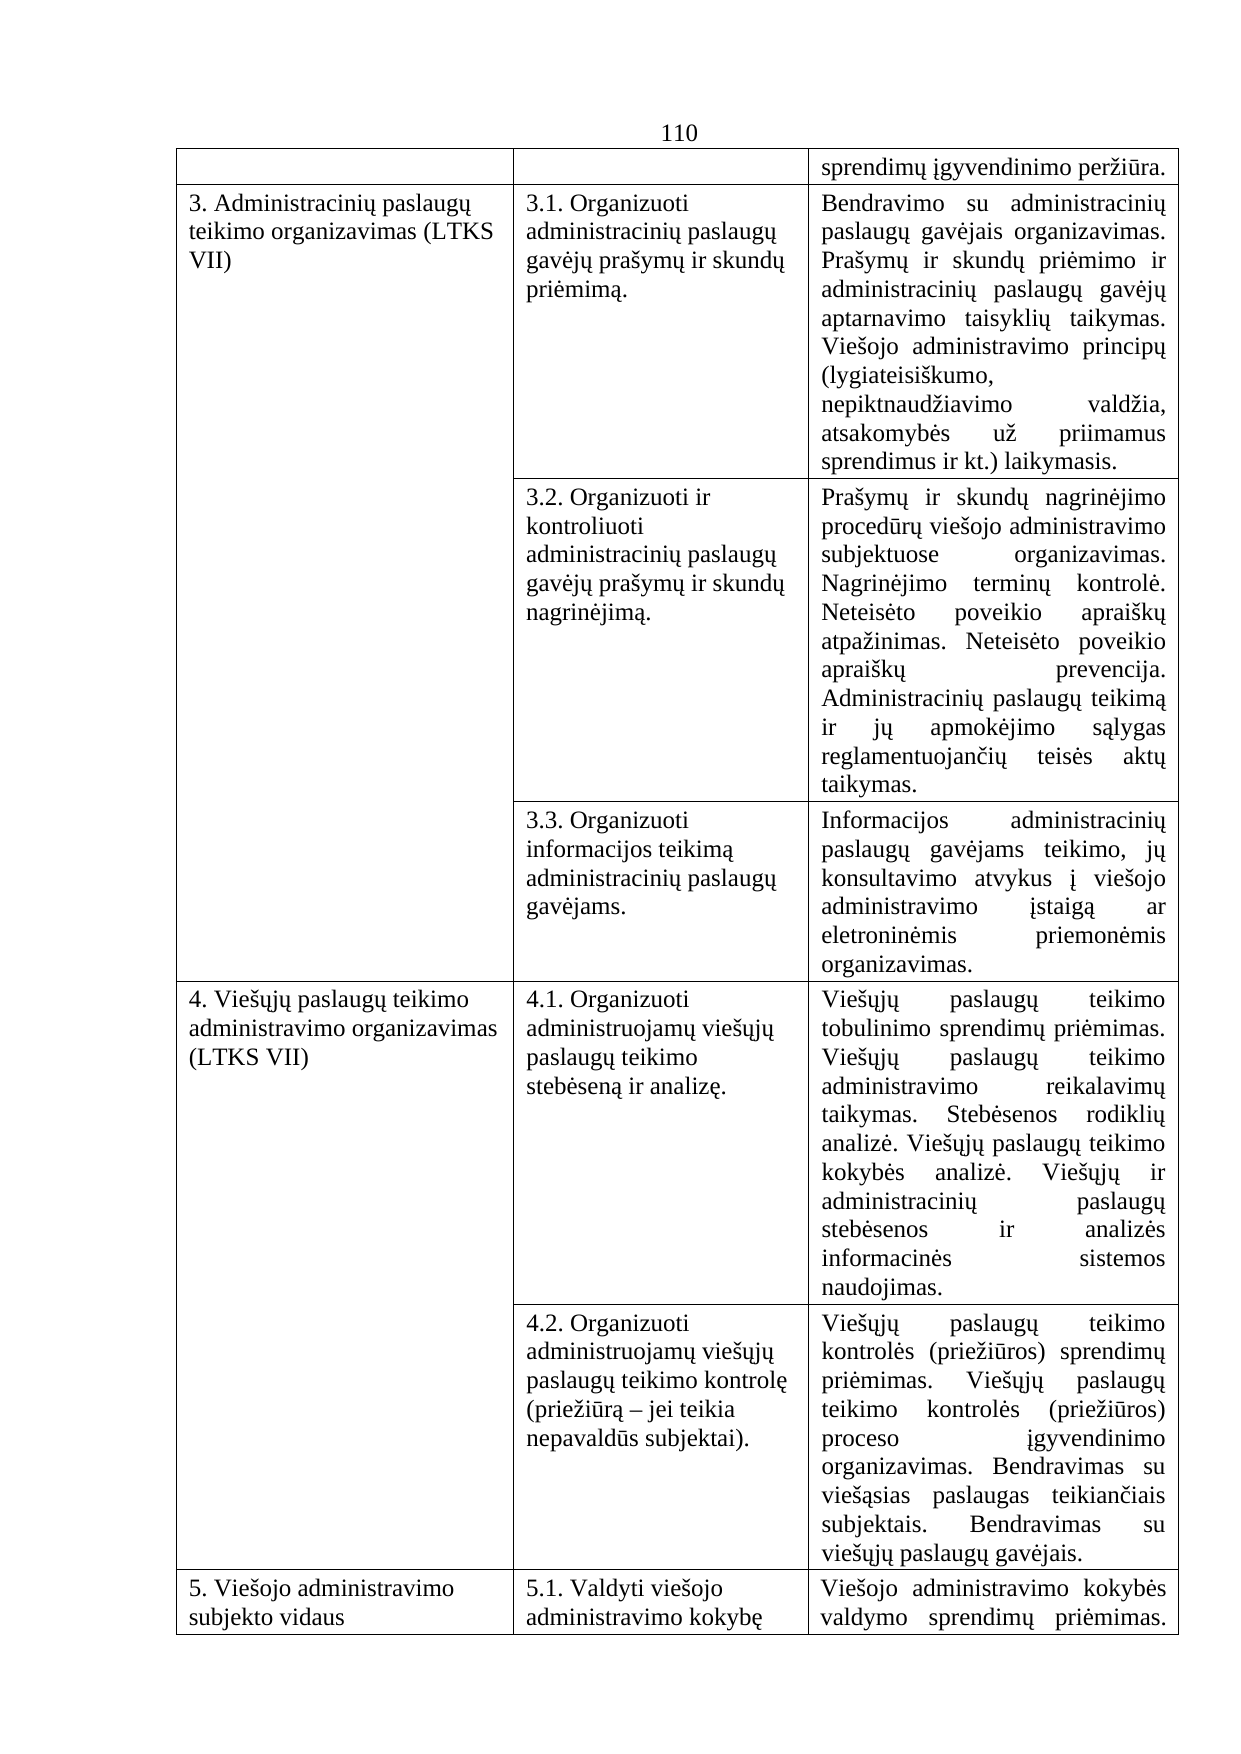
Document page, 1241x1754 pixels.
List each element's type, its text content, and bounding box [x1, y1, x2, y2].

table_cell 4. Viešųjų paslaugų teikimo administravimo organizavimas (LTKS VII) [177, 982, 513, 1569]
table_cell 4.1. Organizuoti administruojamų viešųjų paslaugų teikimo stebėseną ir analizę. [514, 982, 808, 1304]
table_cell sprendimų įgyvendinimo peržiūra. [809, 149, 1178, 184]
table_cell Viešojo administravimo kokybės valdymo sprendimų priėmimas. [809, 1570, 1178, 1634]
table_cell 5. Viešojo administravimo subjekto vidaus [177, 1570, 513, 1634]
table_cell 3. Administracinių paslaugų teikimo organizavimas (LTKS VII) [177, 185, 513, 981]
table_cell Viešųjų paslaugų teikimo tobulinimo sprendimų priėmimas. Viešųjų paslaugų teikimo administravimo reikalavimų taikymas. Stebėsenos rodiklių analizė. Viešųjų paslaugų teikimo kokybės analizė. Viešųjų ir administracinių paslaugų stebėsenos ir analizės informacinės sistemos naudojimas. [809, 982, 1178, 1304]
table_cell Prašymų ir skundų nagrinėjimo procedūrų viešojo administravimo subjektuose organizavimas. Nagrinėjimo terminų kontrolė. Neteisėto poveikio apraiškų atpažinimas. Neteisėto poveikio apraiškų prevencija. Administracinių paslaugų teikimą ir jų apmokėjimo sąlygas reglamentuojančių teisės aktų taikymas. [809, 479, 1178, 801]
table_cell Bendravimo su administracinių paslaugų gavėjais organizavimas. Prašymų ir skundų priėmimo ir administracinių paslaugų gavėjų aptarnavimo taisyklių taikymas. Viešojo administravimo principų (lygiateisiškumo, nepiktnaudžiavimo valdžia, atsakomybės už priimamus sprendimus ir kt.) laikymasis. [809, 185, 1178, 478]
table_cell [177, 149, 513, 184]
table_cell Informacijos administracinių paslaugų gavėjams teikimo, jų konsultavimo atvykus į viešojo administravimo įstaigą ar eletroninėmis priemonėmis organizavimas. [809, 802, 1178, 981]
table_cell 3.3. Organizuoti informacijos teikimą administracinių paslaugų gavėjams. [514, 802, 808, 981]
table_cell 5.1. Valdyti viešojo administravimo kokybę [514, 1570, 808, 1634]
table_cell 4.2. Organizuoti administruojamų viešųjų paslaugų teikimo kontrolę (priežiūrą – jei teikia nepavaldūs subjektai). [514, 1305, 808, 1569]
table_cell [514, 149, 808, 184]
table_cell Viešųjų paslaugų teikimo kontrolės (priežiūros) sprendimų priėmimas. Viešųjų paslaugų teikimo kontrolės (priežiūros) proceso įgyvendinimo organizavimas. Bendravimas su viešąsias paslaugas teikiančiais subjektais. Bendravimas su viešųjų paslaugų gavėjais. [809, 1305, 1178, 1569]
table_cell 3.2. Organizuoti ir kontroliuoti administracinių paslaugų gavėjų prašymų ir skundų nagrinėjimą. [514, 479, 808, 801]
table_cell 3.1. Organizuoti administracinių paslaugų gavėjų prašymų ir skundų priėmimą. [514, 185, 808, 478]
